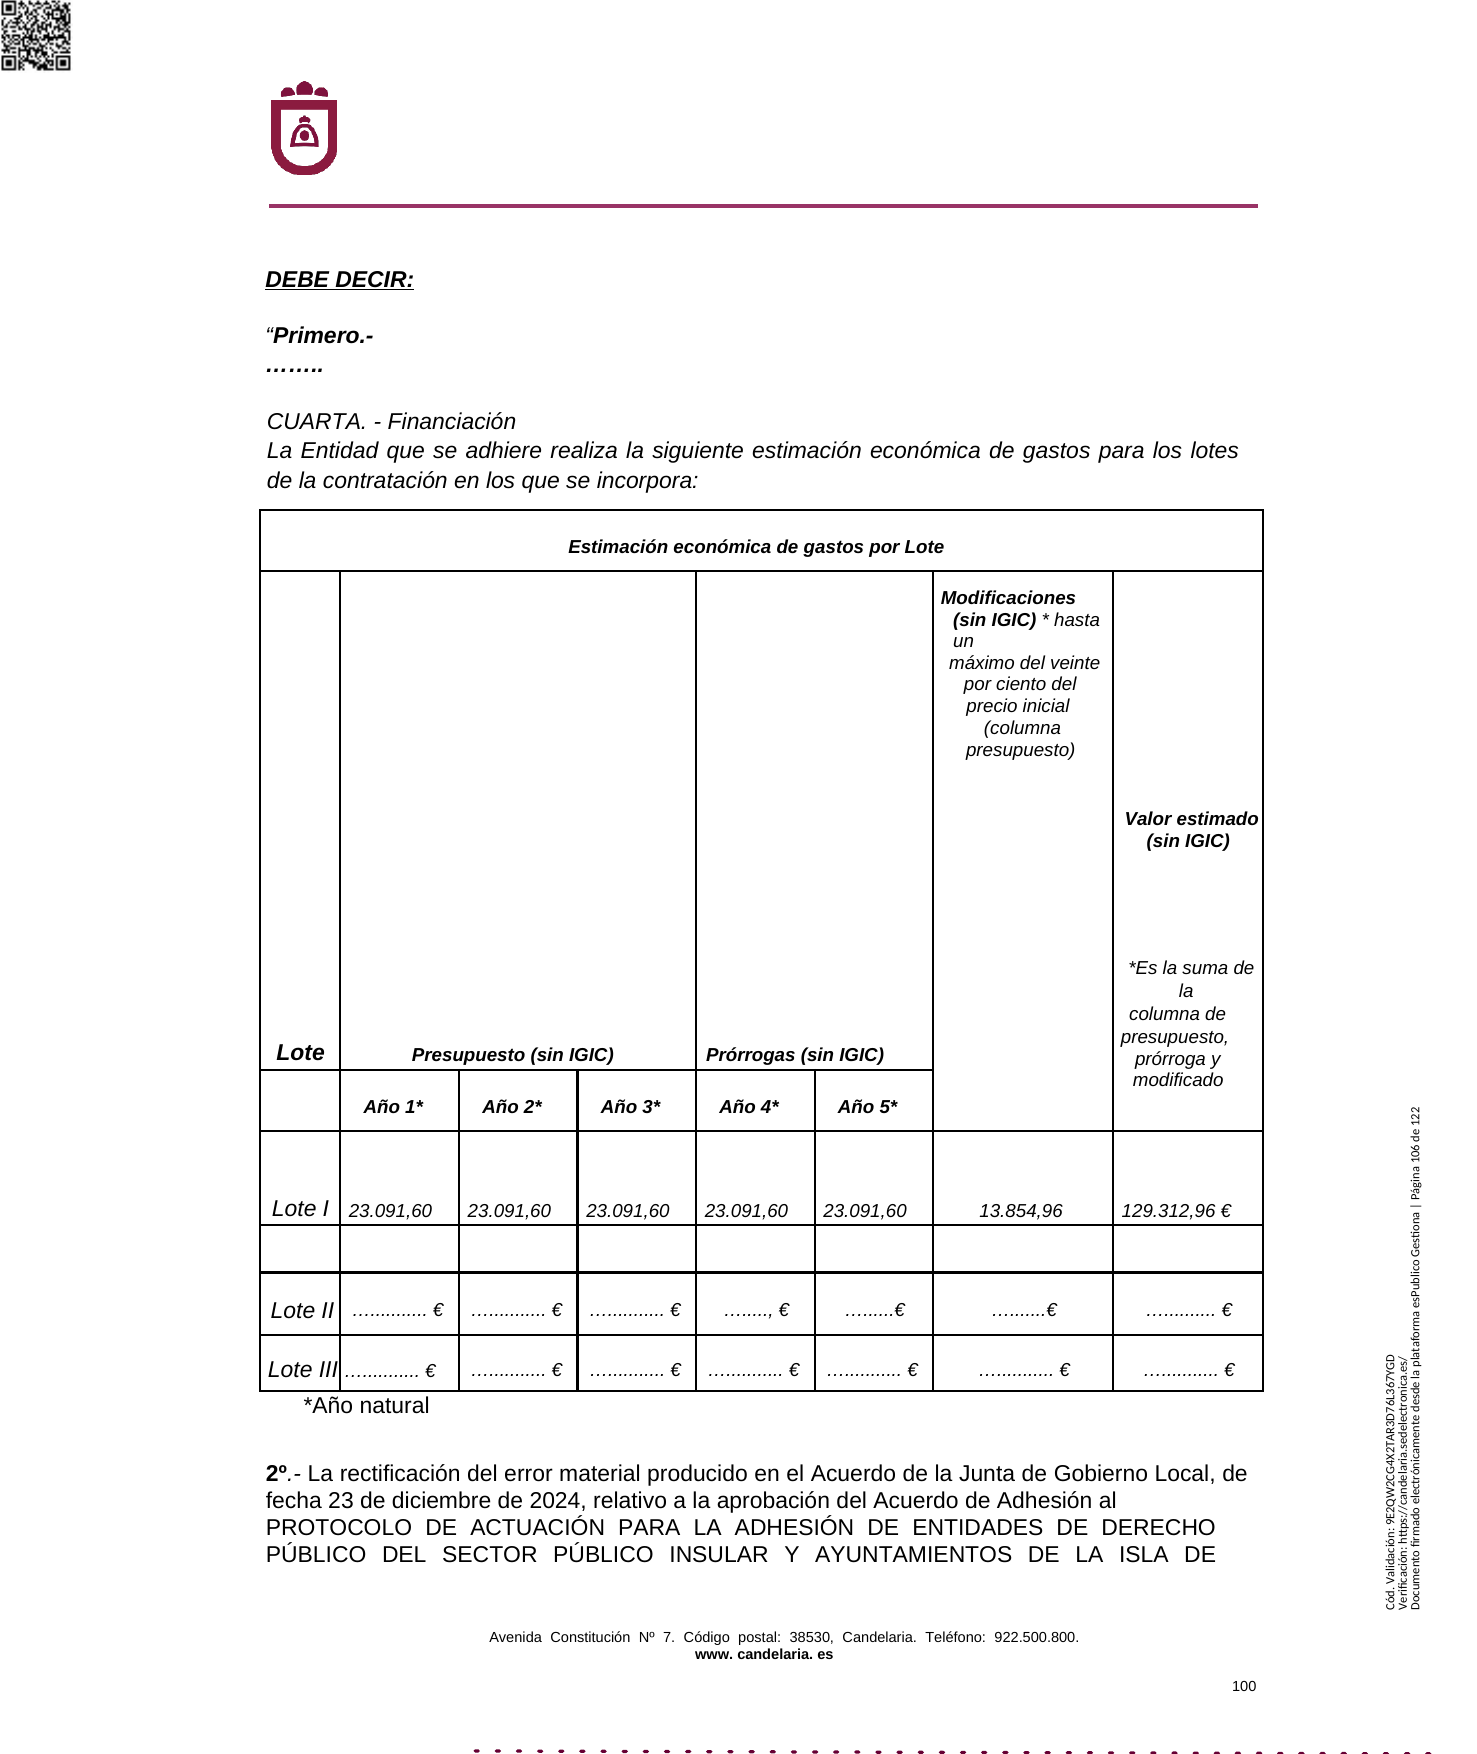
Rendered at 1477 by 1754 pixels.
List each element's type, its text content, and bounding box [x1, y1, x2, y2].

table_cell …........... € [816, 1336, 932, 1390]
table_cell [816, 1226, 932, 1271]
table_cell …......€ [816, 1274, 932, 1334]
table_cell …........... € [579, 1336, 695, 1390]
table_cell Valor estimado (sin IGIC) *Es la suma de la columna de presupuesto, prórroga y modificado [1114, 572, 1262, 1130]
text 2º.- La rectificación del error material producido en el Acuerdo de la Junta de Gobierno Local, de fecha 23 de diciembre de 2024, relativo a la aprobación del Acuerdo de Adhesión al [266, 1459, 1248, 1513]
table_cell 23.091,60 [816, 1132, 932, 1224]
table_cell …........... € [460, 1336, 576, 1390]
table_cell ….......€ [934, 1274, 1112, 1334]
table_cell [341, 1226, 458, 1271]
table_cell [261, 1071, 339, 1130]
table_cell …........... € [697, 1336, 814, 1390]
table_cell Año 2* [460, 1071, 576, 1130]
table_cell Prórrogas (sin IGIC) [697, 572, 932, 1069]
table_cell …........... € [934, 1336, 1112, 1390]
table_cell …....., € [697, 1274, 814, 1334]
table_cell …........... € [579, 1274, 695, 1334]
text “Primero.- …….. [265, 322, 439, 378]
table_cell Lote I [261, 1132, 339, 1224]
text CUARTA. - Financiación [267, 408, 1263, 434]
text La Entidad que se adhiere realiza la siguiente estimación económica de gastos para los lotes de la contratación en los que se incorpora: [267, 437, 1243, 493]
table_cell 129.312,96 € [1114, 1132, 1262, 1224]
table_cell Lote II [261, 1274, 339, 1334]
table_cell 23.091,60 [460, 1132, 576, 1224]
table_cell [934, 1226, 1112, 1271]
table_cell ….......... € [1114, 1274, 1262, 1334]
table_cell [460, 1226, 576, 1271]
text *Año natural [303, 1392, 1263, 1418]
table_cell …........... € [460, 1274, 576, 1334]
table_cell Modificaciones (sin IGIC) * hasta un máximo del veinte por ciento del precio inicial (columna presupuesto) [934, 572, 1112, 1130]
table_cell …........... € [341, 1336, 458, 1390]
table_cell [1114, 1226, 1262, 1271]
table_cell 13.854,96 [934, 1132, 1112, 1224]
table_cell 23.091,60 [697, 1132, 814, 1224]
table_cell [697, 1226, 814, 1271]
text PROTOCOLO DE ACTUACIÓN PARA LA ADHESIÓN DE ENTIDADES DE DERECHO PÚBLICO DEL SECTOR PÚBLICO INSULAR Y AYUNTAMIENTOS DE LA ISLA DE [266, 1514, 1217, 1568]
table_cell Lote III [261, 1336, 339, 1390]
table_cell …........... € [341, 1274, 458, 1334]
table_cell 23.091,60 [341, 1132, 458, 1224]
table_cell [261, 1226, 339, 1271]
table_cell Año 4* [697, 1071, 814, 1130]
table_cell Lote [261, 572, 339, 1069]
table_cell Año 5* [816, 1071, 932, 1130]
table_cell Año 1* [341, 1071, 458, 1130]
table_cell 23.091,60 [579, 1132, 695, 1224]
table_cell Año 3* [579, 1071, 695, 1130]
table_header Estimación económica de gastos por Lote [261, 511, 1262, 570]
table_cell …........... € [1114, 1336, 1262, 1390]
text DEBE DECIR: [265, 266, 1331, 292]
table_cell Presupuesto (sin IGIC) [341, 572, 695, 1069]
table_cell [579, 1226, 695, 1271]
